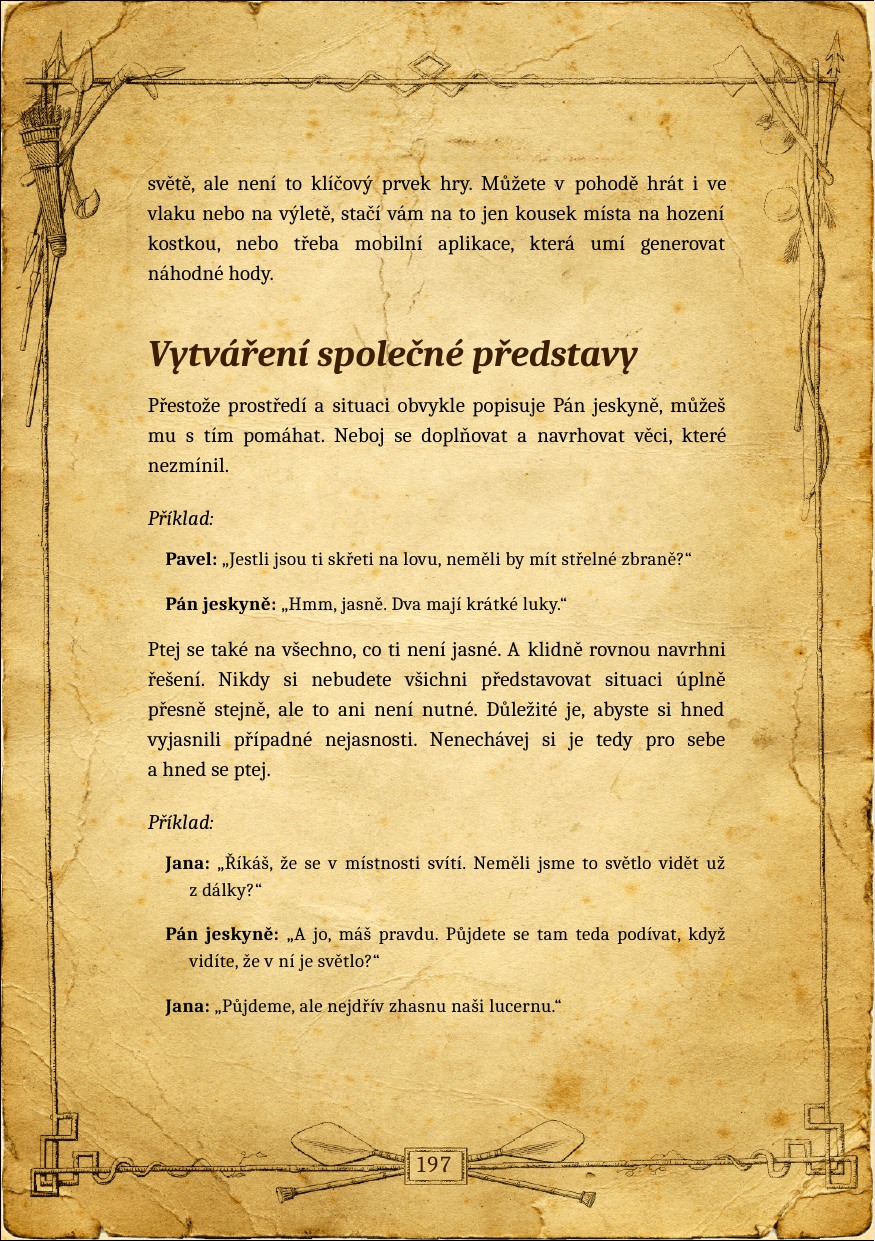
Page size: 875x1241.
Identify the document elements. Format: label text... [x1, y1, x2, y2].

text Příklad: [148, 507, 726, 531]
text Jana: „Půjdeme, ale nejdřív zhasnu naši lucernu.“ [165, 995, 726, 1017]
text Pán jeskyně: „Hmm, jasně. Dva mají krátké luky.“ [165, 593, 726, 615]
subtitle Vytváření společné představy [148, 333, 726, 376]
text Pán jeskyně: „A⁠ jo, máš pravdu. Půjdete se tam teda podívat, když vidíte, že v⁠ ní je světlo?“ [165, 924, 726, 972]
text Příklad: [148, 811, 726, 835]
picture [1, 1, 874, 1240]
text Přestože prostředí a⁠ situaci obvykle popisuje Pán jeskyně, můžeš mu s⁠ tím pomáhat. Neboj se doplňovat a⁠ navrhovat věci, které nezmínil. [148, 393, 726, 477]
text Ptej se také na všechno, co ti není jasné. A⁠ klidně rovnou navrhni řešení. Nikdy si nebudete všichni představovat situaci úplně přesně stejně, ale to ani není nutné. Důležité je, abyste si hned vyjasnili případné nejasnosti. Nenechávej si je tedy pro sebe a⁠ hned se ptej. [148, 638, 726, 781]
text Pavel: „Jestli jsou ti skřeti na lovu, neměli by mít střelné zbraně?“ [165, 548, 726, 570]
text Jana: „Říkáš, že se v⁠ místnosti svítí. Neměli jsme to světlo vidět už z⁠ dálky?“ [165, 852, 726, 901]
text světě, ale není to klíčový prvek hry. Můžete v⁠ pohodě hrát i⁠ ve vlaku nebo na výletě, stačí vám na to jen kousek místa na hození kostkou, nebo třeba mobilní aplikace, která umí generovat náhodné hody. [148, 172, 726, 285]
